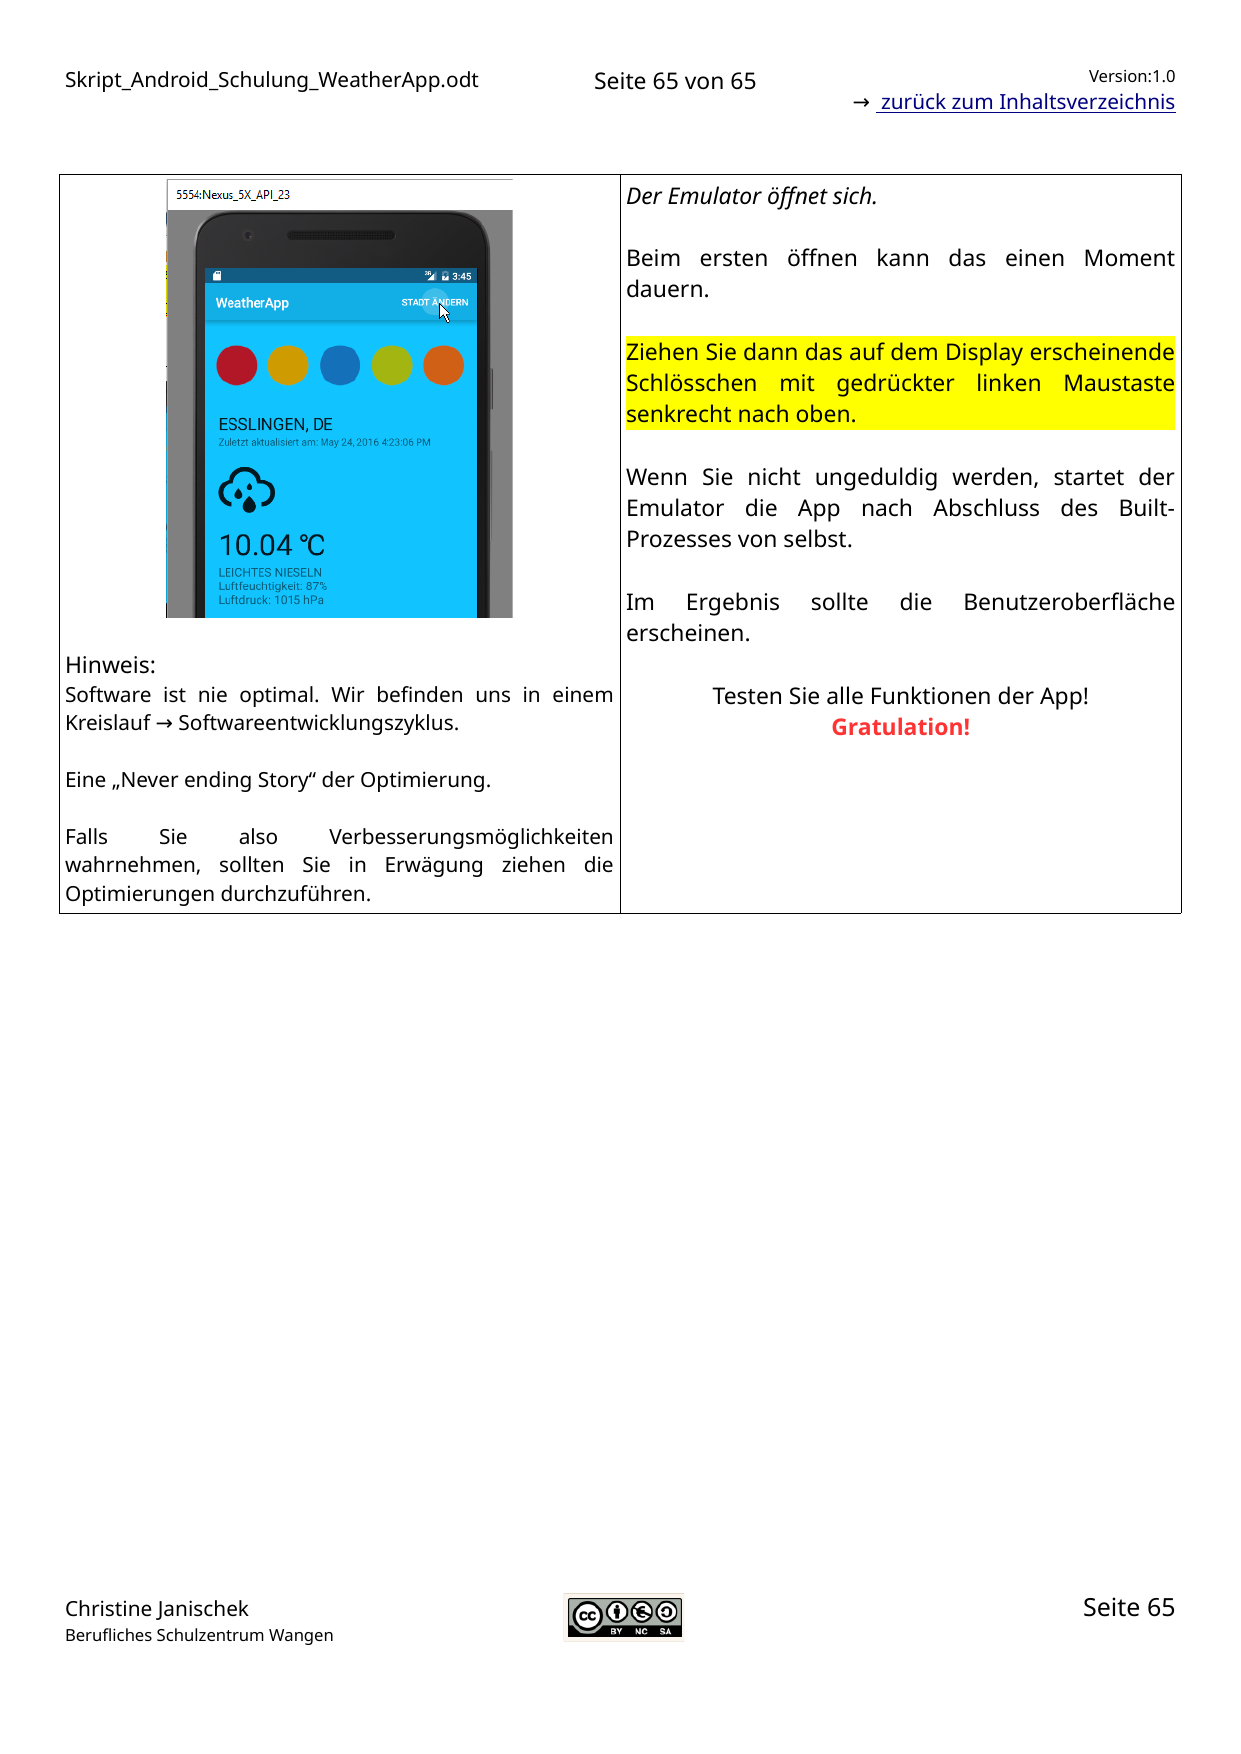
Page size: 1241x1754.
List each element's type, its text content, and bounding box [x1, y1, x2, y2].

picture [244, 499, 254, 511]
picture [166, 179, 513, 618]
picture [321, 347, 359, 384]
picture [263, 483, 274, 505]
picture [423, 346, 464, 385]
picture [268, 346, 308, 385]
picture [372, 346, 412, 385]
picture [221, 298, 226, 307]
picture [230, 468, 263, 482]
table_header Der Emulator öffnet sich. Beim ersten öffnen kann das einen Moment dauern. Ziehen Sie dann das auf dem Display erscheinende Schlösschen mit gedrückter linken Maustaste senkrecht nach oben. Wenn Sie nicht ungeduldig werden, startet der Emulator die App nach Abschluss des Built-Prozesses von selbst. Im Ergebnis sollte die Benutzeroberfläche erscheinen. Testen Sie alle Funktionen der App! Gratulation! [621, 175, 1181, 913]
picture [414, 289, 467, 321]
picture [563, 1592, 685, 1642]
picture [220, 484, 230, 505]
table_header Hinweis: Software ist nie optimal. Wir befinden uns in einem Kreislauf → Softwareentwicklungszyklus. Eine „Never ending Story“ der Optimierung. Falls Sie also Verbesserungsmöglichkeiten wahrnehmen, sollten Sie in Erwägung ziehen die Optimierungen durchzuführen. [60, 175, 620, 913]
picture [217, 346, 257, 385]
